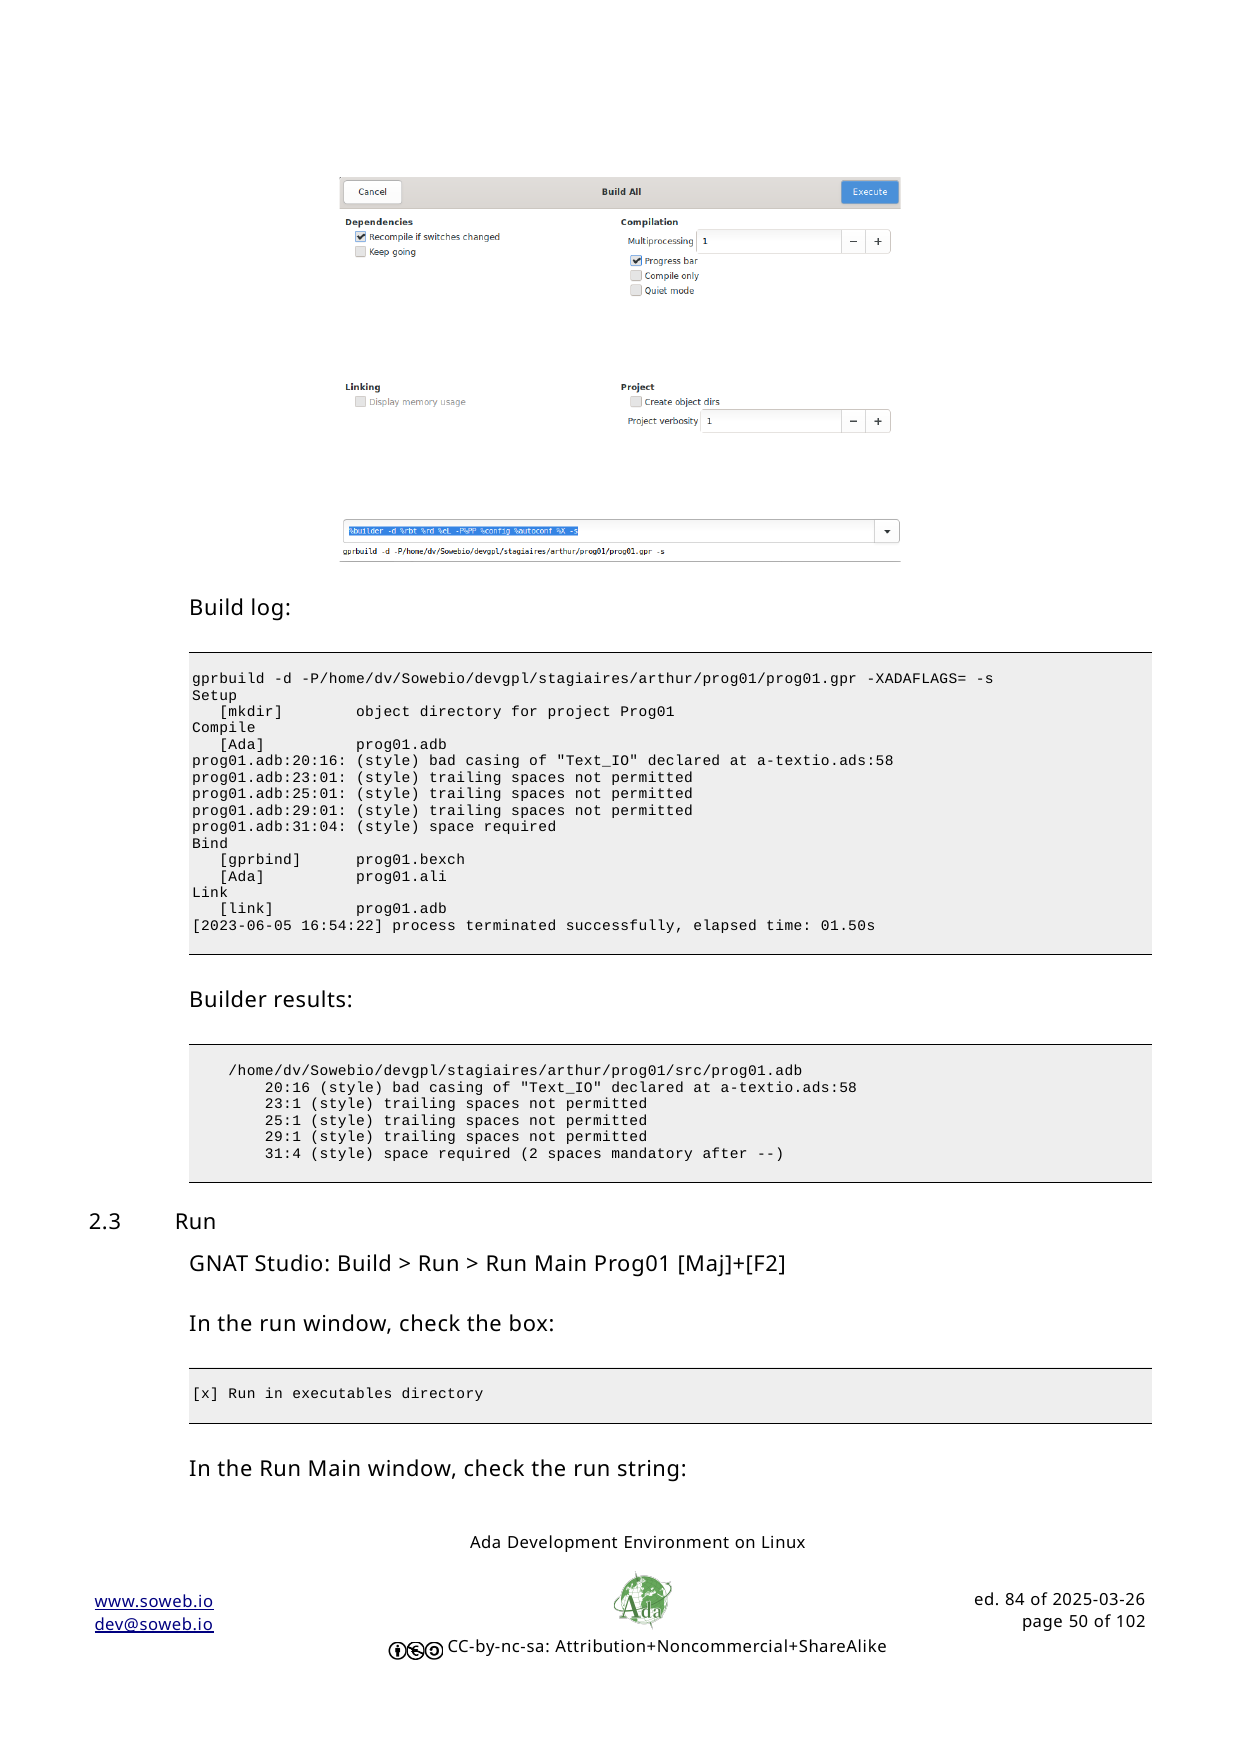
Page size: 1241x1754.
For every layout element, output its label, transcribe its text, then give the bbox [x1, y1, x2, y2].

list Compile [189, 718, 1152, 734]
text In the Run Main window, check the run string: [189, 1453, 1152, 1483]
list /home/dv/Sowebio/devgpl/stagiaires/arthur/prog01/src/prog01.adb [189, 1045, 1152, 1077]
list prog01.adb:29:01: (style) trailing spaces not permitted [189, 800, 1152, 817]
list prog01.adb:20:16: (style) bad casing of "Text_IO" declared at a-textio.ads:58 [189, 751, 1152, 767]
text In the run window, check the box: [189, 1307, 1152, 1337]
list 23:1 (style) trailing spaces not permitted [189, 1094, 1152, 1110]
list 20:16 (style) bad casing of "Text_IO" declared at a-textio.ads:58 [189, 1077, 1152, 1094]
picture [388, 1642, 443, 1660]
list 31:4 (style) space required (2 spaces mandatory after --) [189, 1143, 1152, 1182]
list [gprbind] prog01.bexch [189, 849, 1152, 866]
list Setup [189, 685, 1152, 701]
list prog01.adb:31:04: (style) space required [189, 817, 1152, 833]
list [Ada] prog01.ali [189, 866, 1152, 882]
list 25:1 (style) trailing spaces not permitted [189, 1110, 1152, 1127]
text Build log: [189, 592, 1152, 622]
text Builder results: [189, 984, 1152, 1014]
list Link [189, 882, 1152, 899]
picture [339, 177, 901, 562]
list [link] prog01.adb [189, 899, 1152, 915]
list [mkdir] object directory for project Prog01 [189, 701, 1152, 718]
list [Ada] prog01.adb [189, 734, 1152, 751]
picture [613, 1571, 672, 1630]
subtitle Run [88, 1206, 1152, 1236]
list prog01.adb:23:01: (style) trailing spaces not permitted [189, 767, 1152, 784]
list 29:1 (style) trailing spaces not permitted [189, 1127, 1152, 1143]
text GNAT Studio: Build > Run > Run Main Prog01 [Maj]+[F2] [189, 1247, 1152, 1277]
list prog01.adb:25:01: (style) trailing spaces not permitted [189, 784, 1152, 800]
list Bind [189, 833, 1152, 849]
list [x] Run in executables directory [189, 1369, 1152, 1423]
list [2023-06-05 16:54:22] process terminated successfully, elapsed time: 01.50s [189, 915, 1152, 954]
list gprbuild -d -P/home/dv/Sowebio/devgpl/stagiaires/arthur/prog01/prog01.gpr -XADAFLAGS= -s [189, 653, 1152, 685]
